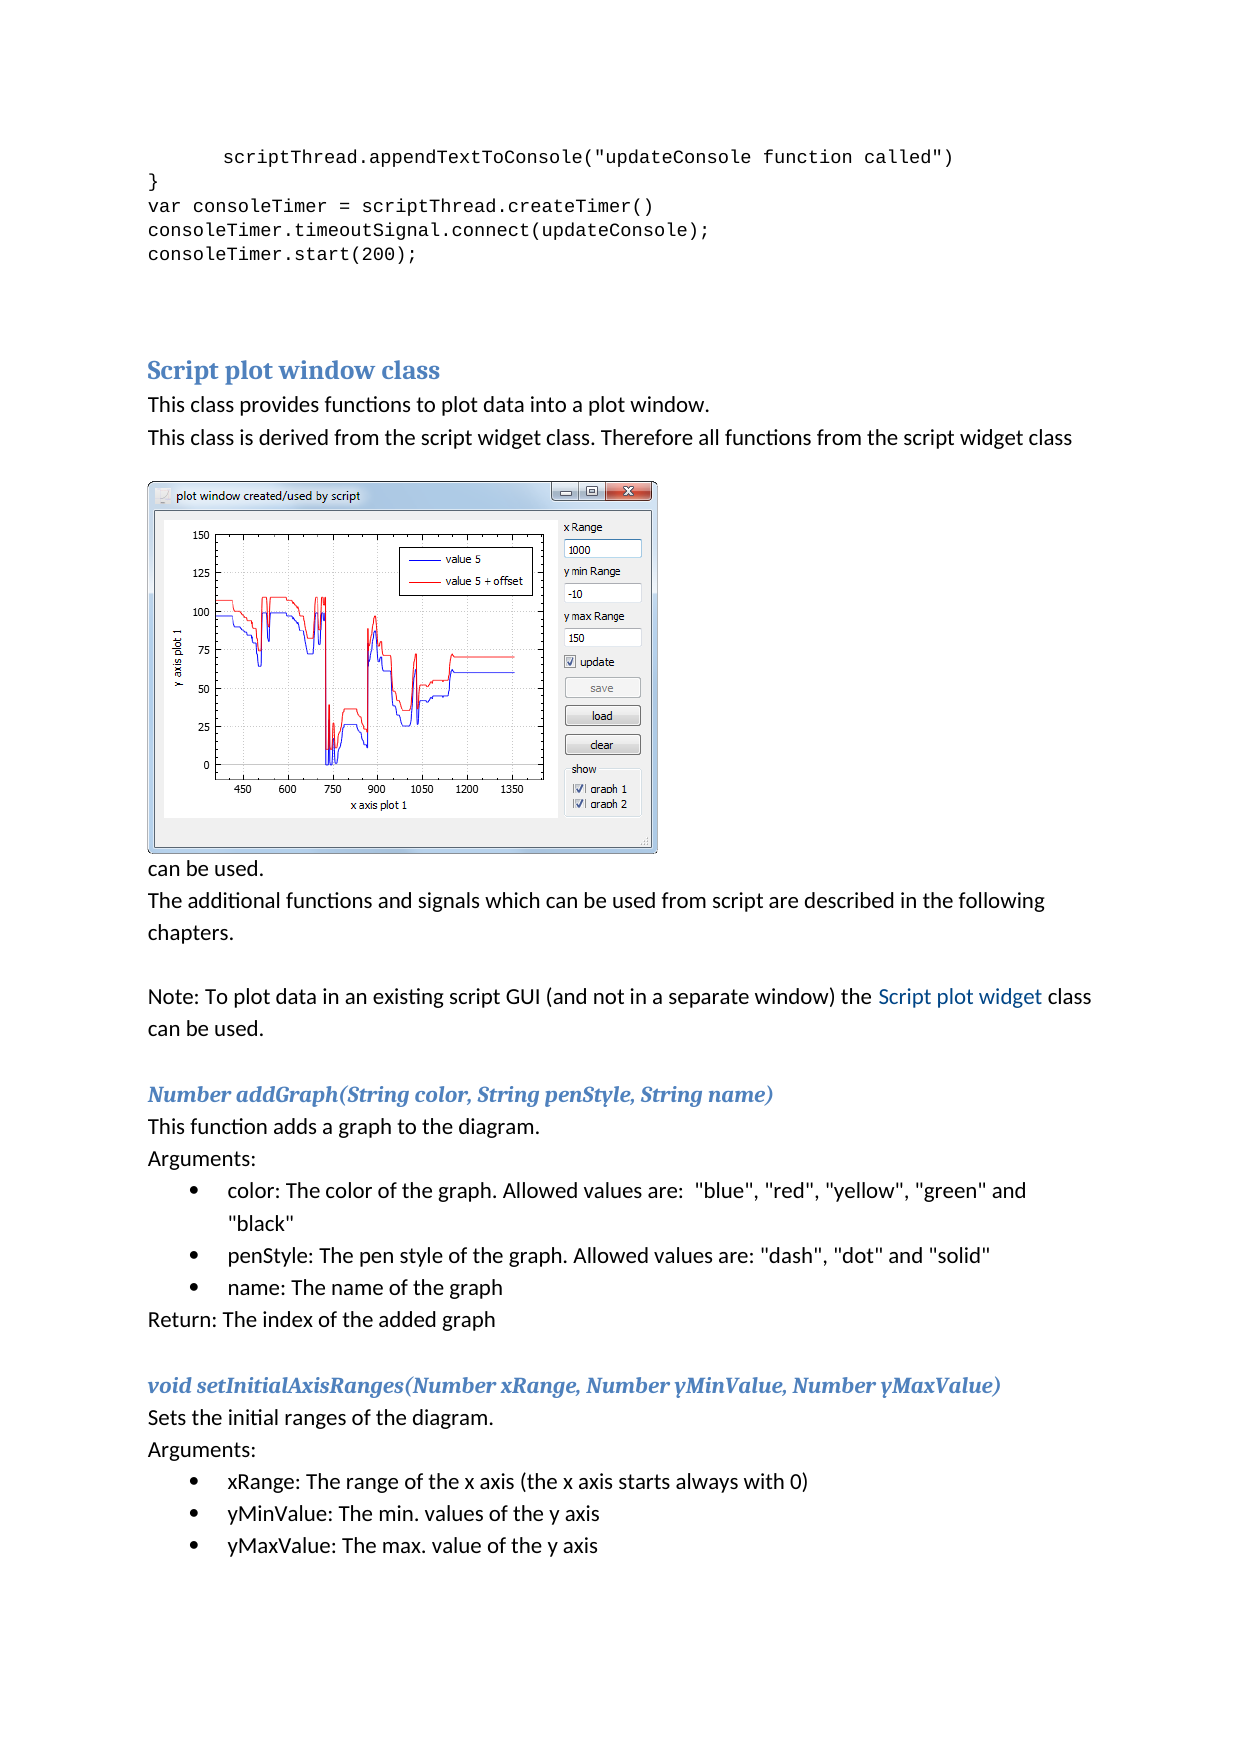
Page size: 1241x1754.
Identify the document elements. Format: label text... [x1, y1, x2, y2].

subtitle Script plot window class [148, 355, 1093, 386]
list penStyle: The pen style of the graph. Allowed values are: "dash", "dot" and "solid" [190, 1241, 1093, 1269]
text Return: The index of the added graph [148, 1305, 1093, 1333]
list yMinValue: The min. values of the y axis [190, 1499, 1093, 1527]
text Arguments: [148, 1435, 1093, 1463]
text This function adds a graph to the diagram. [148, 1112, 1093, 1140]
list xRange: The range of the x axis (the x axis starts always with 0) [190, 1467, 1093, 1495]
text consoleTimer.start(200); [148, 245, 1093, 266]
text This class provides functions to plot data into a plot window. [148, 390, 1093, 418]
text Note: To plot data in an existing script GUI (and not in a separate window) the Script plot widget class can be used. [148, 982, 1093, 1043]
text This class is derived from the script widget class. Therefore all functions from the script widget class can be used. [148, 423, 1093, 882]
text } [148, 172, 1093, 193]
text consoleTimer.timeoutSignal.connect(updateConsole); [148, 221, 1093, 242]
list yMaxValue: The max. value of the y axis [190, 1531, 1093, 1559]
list color: The color of the graph. Allowed values are: "blue", "red", "yellow", "green" and "black" [190, 1176, 1093, 1237]
text Arguments: [148, 1144, 1093, 1172]
picture [147, 481, 658, 854]
subtitle Number addGraph(String color, String penStyle, String name) [148, 1082, 1093, 1108]
text The additional functions and signals which can be used from script are described in the following chapters. [148, 886, 1093, 946]
text scriptThread.appendTextToConsole("updateConsole function called") [148, 148, 1093, 169]
text Sets the initial ranges of the diagram. [148, 1403, 1093, 1431]
text var consoleTimer = scriptThread.createTimer() [148, 196, 1093, 218]
subtitle void setInitialAxisRanges(Number xRange, Number yMinValue, Number yMaxValue) [148, 1372, 1093, 1399]
list name: The name of the graph [190, 1273, 1093, 1301]
